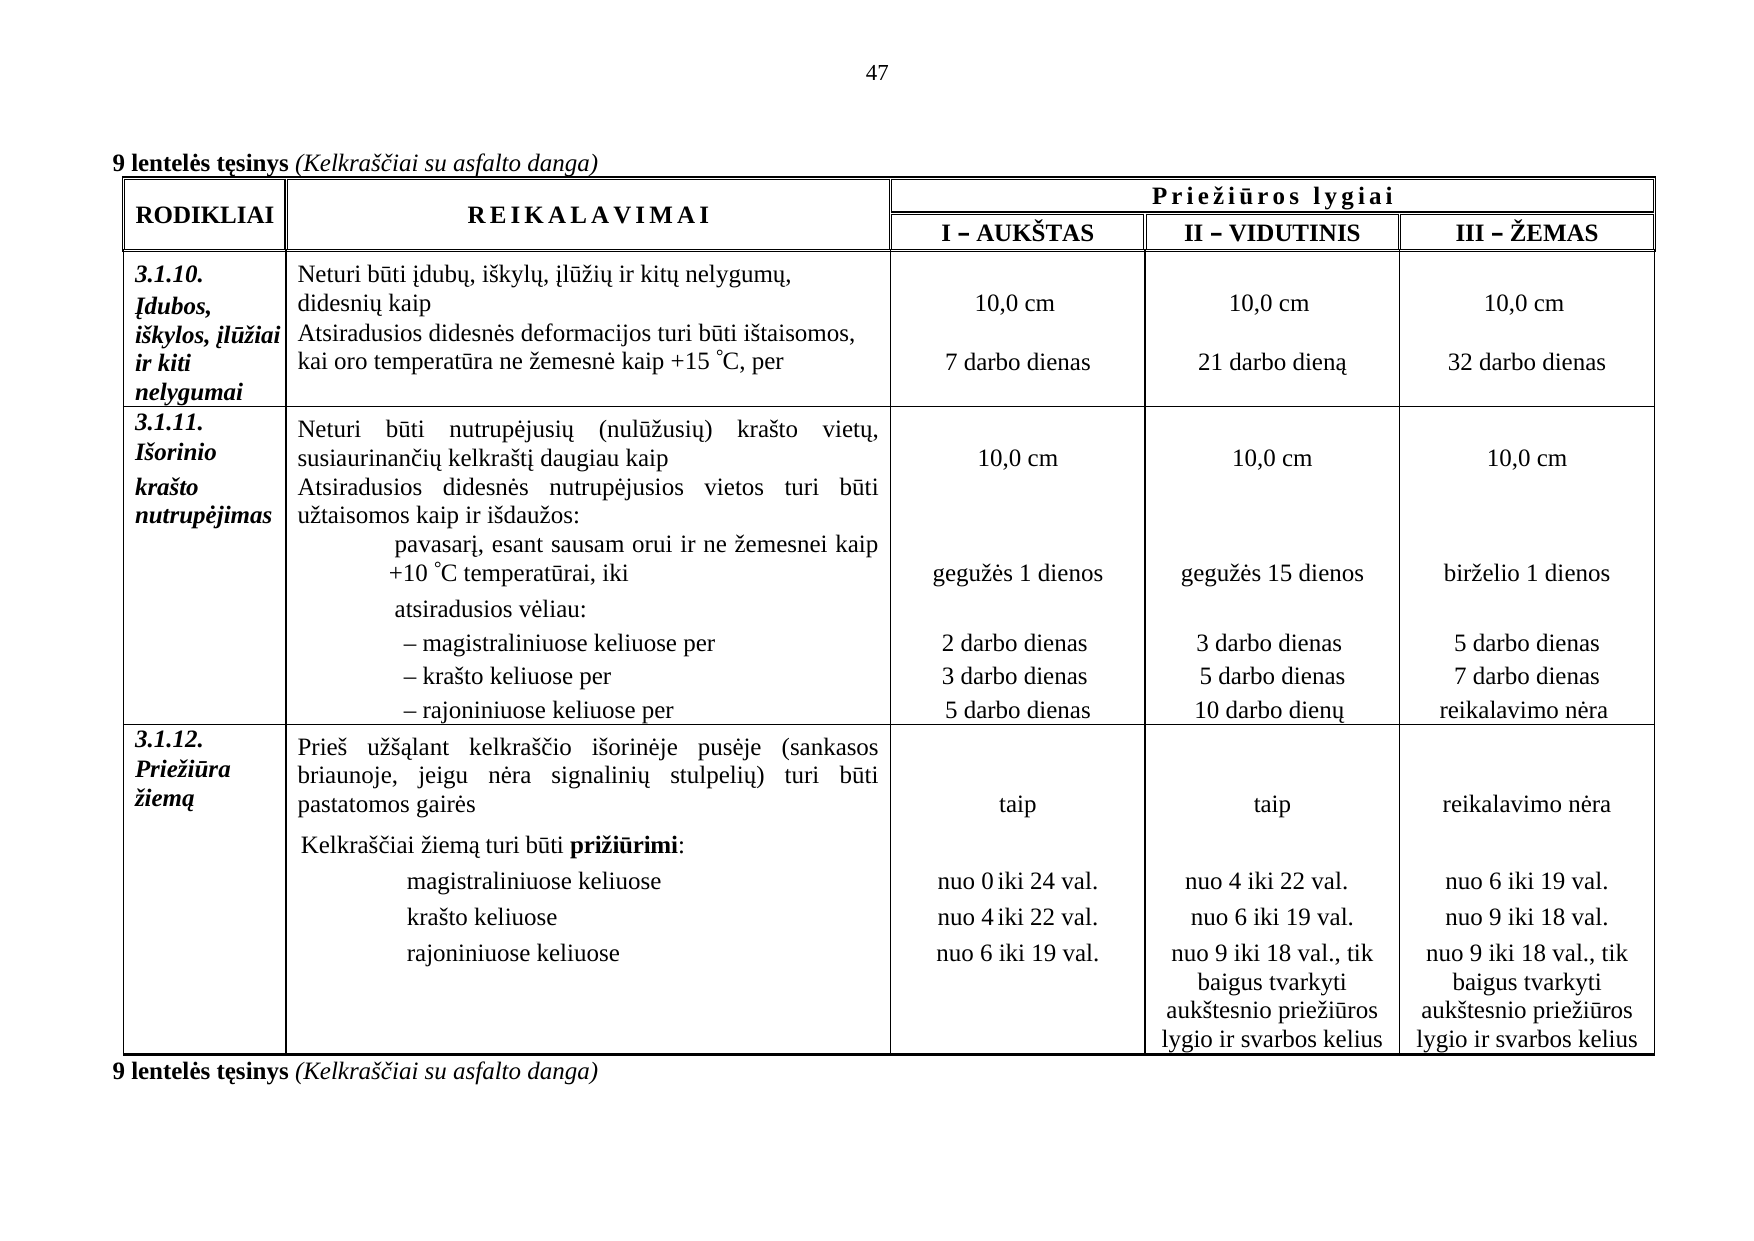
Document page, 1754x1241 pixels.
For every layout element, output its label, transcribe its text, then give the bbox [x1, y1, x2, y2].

table_cell – krašto keliuose per [287, 656, 890, 690]
table_cell 7 darbo dienas [1400, 656, 1654, 690]
table_cell Atsiradusios didesnės nutrupėjusios vietos turi būti užtaisomos kaip ir išdaužos: [287, 472, 890, 529]
table_cell birželio 1 dienos [1400, 529, 1654, 587]
table_cell 10,0 cm [1146, 407, 1399, 472]
table_cell 10,0 cm [891, 407, 1144, 472]
table_cell reikalavimo nėra [1400, 725, 1654, 818]
table_cell krašto nutrupėjimas [124, 472, 285, 529]
table_cell I – AUKŠTAS [892, 215, 1143, 249]
table_cell 32 darbo dienas [1400, 317, 1654, 406]
table_cell 5 darbo dienas [891, 690, 1144, 723]
table_cell [1146, 472, 1399, 529]
table_cell Išorinio [124, 436, 285, 472]
table_cell nuo 6 iki 19 val. [891, 931, 1144, 1053]
table_cell 5 darbo dienas [1146, 656, 1399, 690]
table_cell pavasarį, esant sausam orui ir ne žemesnei kaip +10 C temperatūrai, iki [287, 529, 890, 587]
table_cell nuo 9 iki 18 val., tik baigus tvarkyti aukštesnio priežiūros lygio ir svarbos kelius [1400, 931, 1654, 1053]
table_cell [124, 895, 285, 931]
table_cell [891, 472, 1144, 529]
table_header Priežiūros lygiai [892, 180, 1653, 211]
table_cell [1146, 587, 1399, 623]
table_cell [1400, 472, 1654, 529]
table_cell [124, 623, 285, 656]
table_cell 3.1.12. [124, 725, 285, 753]
table_cell krašto keliuose [287, 895, 890, 931]
table_cell Priežiūra žiemą [124, 753, 285, 818]
table_cell 3 darbo dienas [891, 656, 1144, 690]
table_header REIKALAVIMAI [288, 180, 889, 249]
table_cell Prieš užšąlant kelkraščio išorinėje pusėje (sankasos briaunoje, jeigu nėra signalinių stulpelių) turi būti pastatomos gairės [287, 725, 890, 818]
table_cell Neturi būti įdubų, iškylų, įlūžių ir kitų nelygumų, didesnių kaip [287, 252, 890, 317]
table_cell [891, 818, 1144, 859]
table_cell Įdubos, iškylos, įlūžiai ir kiti nelygumai [124, 288, 285, 406]
table_cell Atsiradusios didesnės deformacijos turi būti ištaisomos, kai oro temperatūra ne žemesnė kaip +15 C, per [287, 317, 890, 406]
table_cell [124, 931, 285, 1053]
table_cell 10,0 cm [1146, 252, 1399, 317]
table_cell 3.1.11. [124, 407, 285, 436]
table_cell 2 darbo dienas [891, 623, 1144, 656]
table_cell rajoniniuose keliuose [287, 931, 890, 1053]
table_cell 10 darbo dienų [1146, 690, 1399, 723]
table_cell nuo 6 iki 19 val. [1146, 895, 1399, 931]
table_cell 5 darbo dienas [1400, 623, 1654, 656]
table_cell nuo 4 iki 22 val. [891, 895, 1144, 931]
table_cell 10,0 cm [1400, 252, 1654, 317]
table_cell III – ŽEMAS [1401, 215, 1653, 249]
table_cell gegužės 1 dienos [891, 529, 1144, 587]
table_cell 10,0 cm [891, 252, 1144, 317]
table_cell 21 darbo dieną [1146, 317, 1399, 406]
table_cell [124, 859, 285, 895]
table_cell [124, 656, 285, 690]
table_cell Neturi būti nutrupėjusių (nulūžusių) krašto vietų, susiaurinančių kelkraštį daugiau kaip [287, 407, 890, 472]
table_cell [1400, 587, 1654, 623]
table_cell taip [891, 725, 1144, 818]
table_cell magistraliniuose keliuose [287, 859, 890, 895]
table_cell 10,0 cm [1400, 407, 1654, 472]
table_cell nuo 0 iki 24 val. [891, 859, 1144, 895]
table_cell [124, 690, 285, 723]
table_cell atsiradusios vėliau: [287, 587, 890, 623]
text 9 lentelės tęsinys (Kelkraščiai su asfalto danga) [112, 148, 1642, 176]
text 9 lentelės tęsinys (Kelkraščiai su asfalto danga) [112, 1056, 1642, 1085]
table_cell nuo 9 iki 18 val., tik baigus tvarkyti aukštesnio priežiūros lygio ir svarbos kelius [1146, 931, 1399, 1053]
table_cell – rajoniniuose keliuose per [287, 690, 890, 723]
table_cell reikalavimo nėra [1400, 690, 1654, 723]
table_cell 3.1.10. [124, 252, 285, 288]
table_cell nuo 9 iki 18 val. [1400, 895, 1654, 931]
table_cell II – VIDUTINIS [1147, 215, 1398, 249]
table_cell [124, 818, 285, 859]
table_cell gegužės 15 dienos [1146, 529, 1399, 587]
table_cell [1400, 818, 1654, 859]
table_cell nuo 6 iki 19 val. [1400, 859, 1654, 895]
table_cell [891, 587, 1144, 623]
table_cell [124, 587, 285, 623]
table_cell 7 darbo dienas [891, 317, 1144, 406]
table_cell 3 darbo dienas [1146, 623, 1399, 656]
table_cell Kelkraščiai žiemą turi būti prižiūrimi: [287, 818, 890, 859]
table_cell taip [1146, 725, 1399, 818]
table_cell – magistraliniuose keliuose per [287, 623, 890, 656]
table_cell [1146, 818, 1399, 859]
table_header RODIKLIAI [125, 180, 284, 249]
table_cell [124, 529, 285, 587]
table_cell nuo 4 iki 22 val. [1146, 859, 1399, 895]
